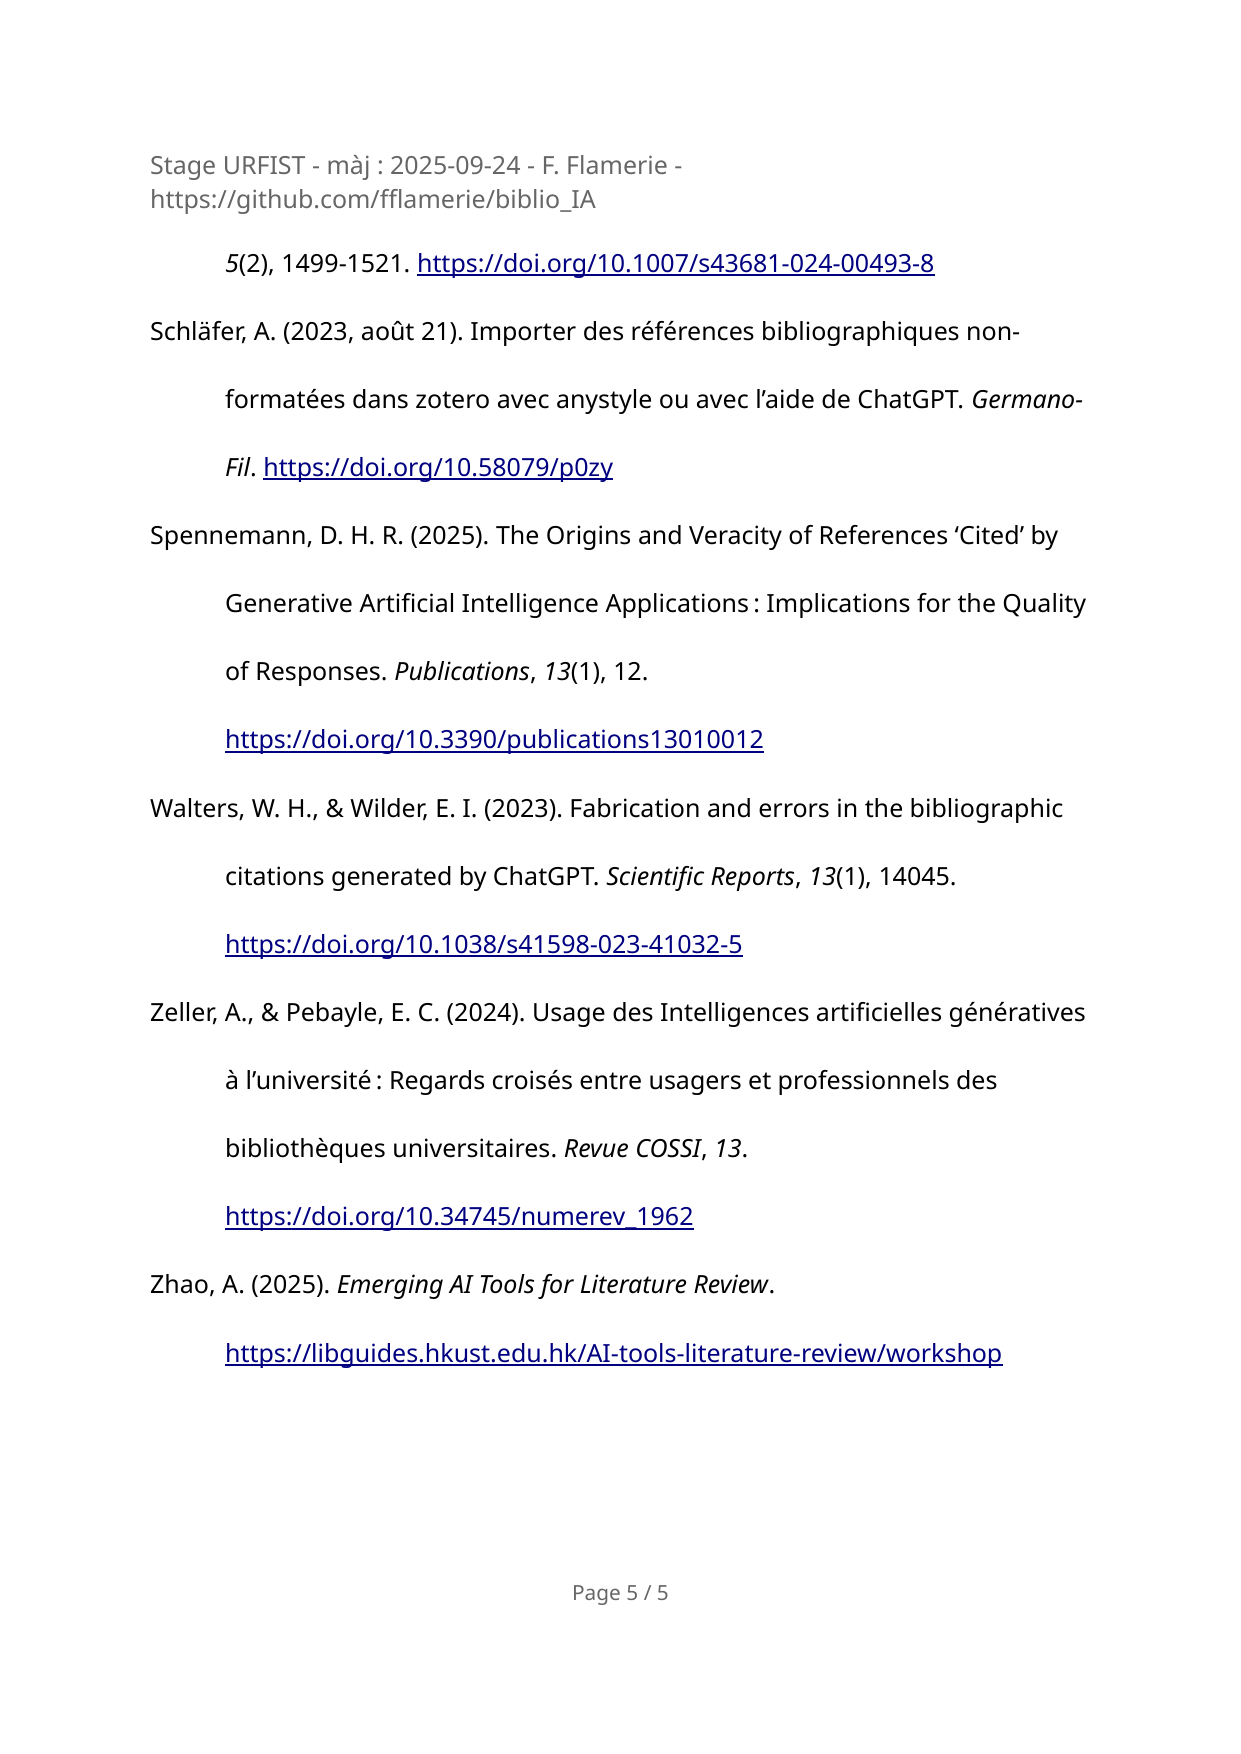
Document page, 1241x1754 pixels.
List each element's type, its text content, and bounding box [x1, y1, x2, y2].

text Zhao, A. (2025). Emerging AI Tools for Literature Review. https://libguides.hkust.edu.hk/AI-tools-literature-review/workshop [150, 1267, 1090, 1369]
text Spennemann, D. H. R. (2025). The Origins and Veracity of References ‘Cited’ by Generative Artificial Intelligence Applications : Implications for the Quality of Responses. Publications, 13(1), 12. https://doi.org/10.3390/publications13010012 [150, 518, 1090, 756]
text Schläfer, A. (2023, août 21). Importer des références bibliographiques non-formatées dans zotero avec anystyle ou avec l’aide de ChatGPT. Germano-Fil. https://doi.org/10.58079/p0zy [150, 313, 1090, 484]
text Zeller, A., & Pebayle, E. C. (2024). Usage des Intelligences artificielles génératives à l’université : Regards croisés entre usagers et professionnels des bibliothèques universitaires. Revue COSSI, 13. https://doi.org/10.34745/numerev_1962 [150, 994, 1090, 1233]
text Walters, W. H., & Wilder, E. I. (2023). Fabrication and errors in the bibliographic citations generated by ChatGPT. Scientific Reports, 13(1), 14045. https://doi.org/10.1038/s41598-023-41032-5 [150, 790, 1090, 961]
text 5(2), 1499‑1521. https://doi.org/10.1007/s43681-024-00493-8 [150, 245, 1090, 279]
